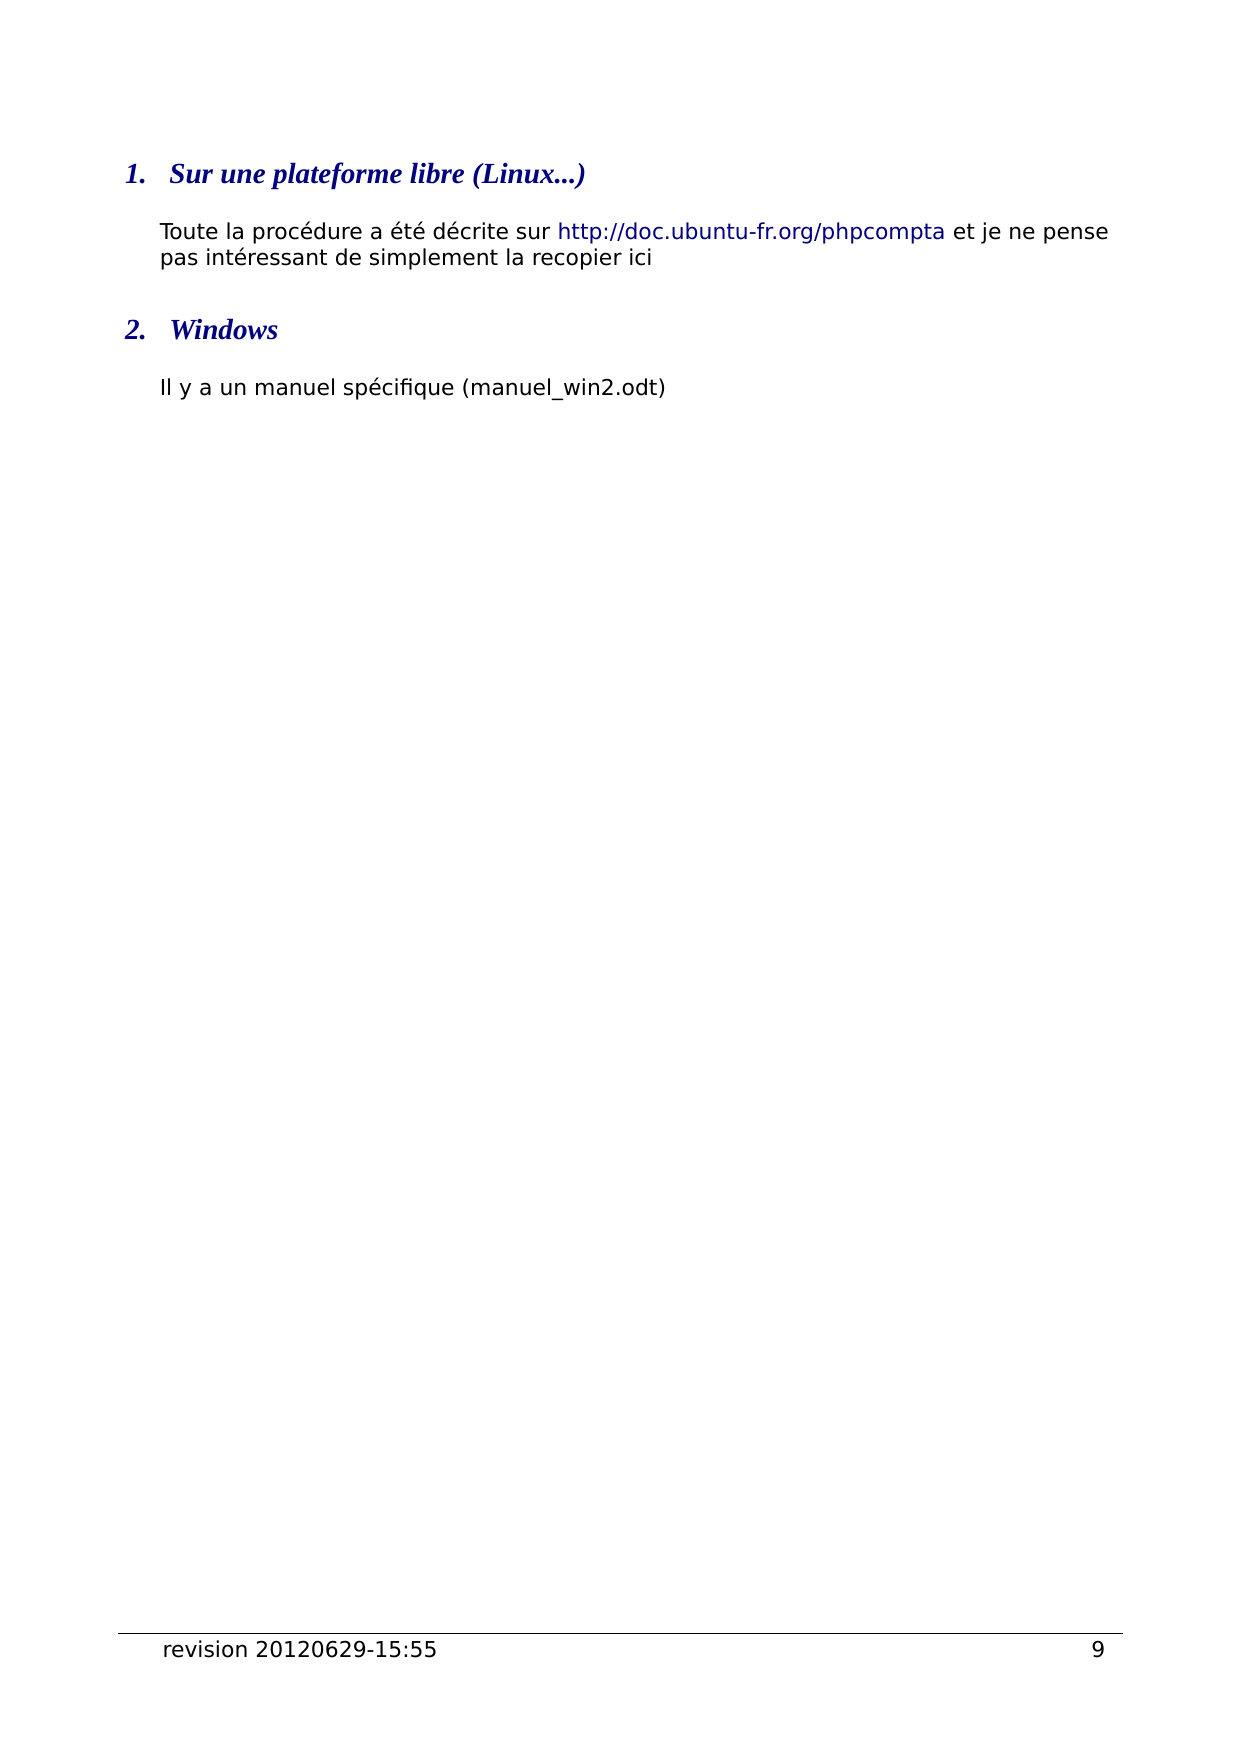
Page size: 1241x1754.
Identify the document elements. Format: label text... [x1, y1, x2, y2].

text Il y a un manuel spécifique (manuel_win2.odt) [159, 375, 1123, 401]
text Toute la procédure a été décrite sur http://doc.ubuntu-fr.org/phpcompta et je ne pense pas intéressant de simplement la recopier ici [159, 219, 1123, 270]
subtitle Windows [117, 312, 1123, 346]
subtitle Sur une plateforme libre (Linux...) [117, 156, 1123, 189]
